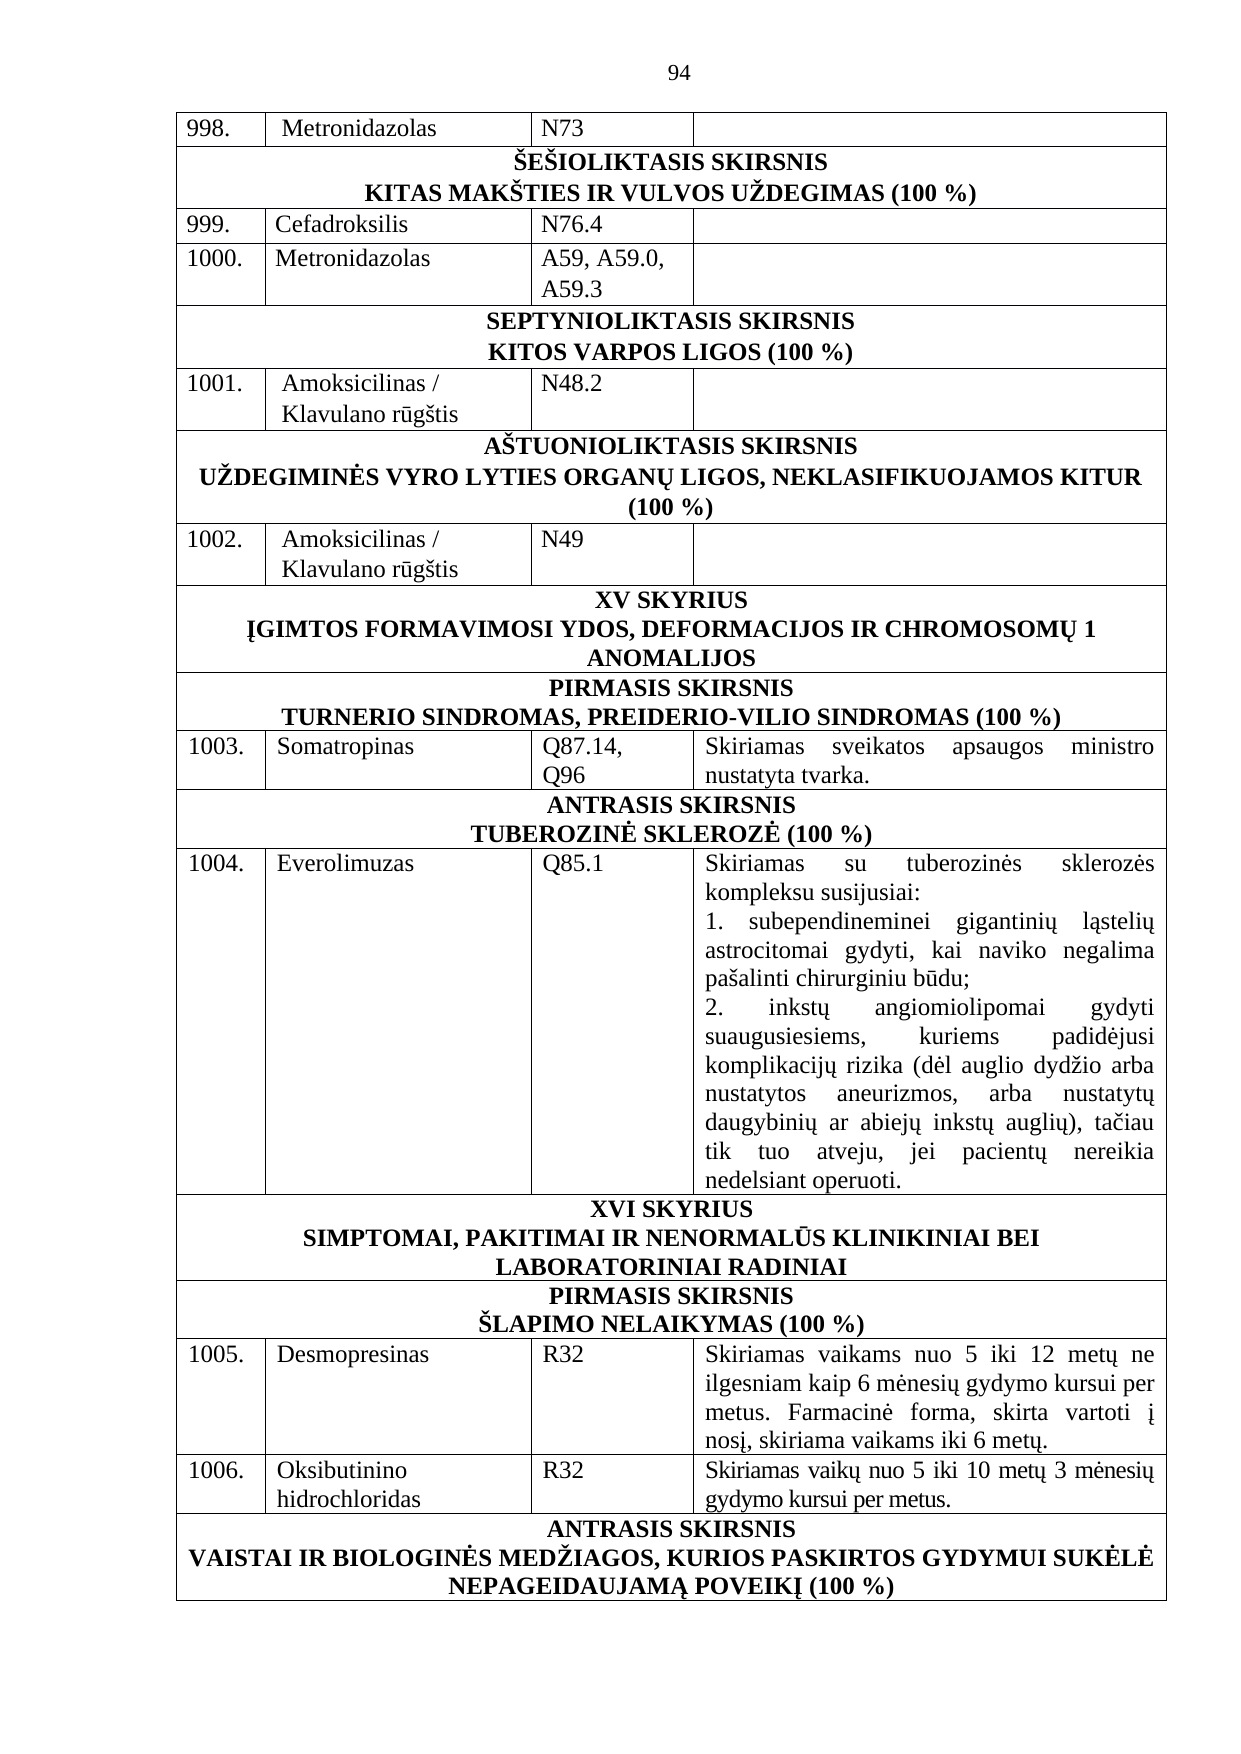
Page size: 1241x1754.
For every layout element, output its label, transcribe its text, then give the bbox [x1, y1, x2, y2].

table_cell 1005. [177, 1339, 265, 1454]
table_cell Skiriamas vaikams nuo 5 iki 12 metų ne ilgesniam kaip 6 mėnesių gydymo kursui per metus. Farmacinė forma, skirta vartoti į nosį, skiriama vaikams iki 6 metų. [694, 1339, 1166, 1454]
table_cell Metronidazolas [266, 244, 531, 305]
table_cell [694, 244, 1166, 305]
table_cell R32 [532, 1339, 693, 1454]
table_cell Everolimuzas [266, 849, 531, 1193]
table_cell PIRMASIS SKIRSNIS TURNERIO SINDROMAS, PREIDERIO-VILIO SINDROMAS (100 %) [177, 673, 1166, 730]
table_cell R32 [532, 1455, 693, 1513]
table_cell N49 [532, 524, 693, 585]
table_cell AŠTUONIOLIKTASIS SKIRSNIS UŽDEGIMINĖS VYRO LYTIES ORGANŲ LIGOS, NEKLASIFIKUOJAMOS KITUR (100 %) [177, 431, 1166, 523]
table_cell XV SKYRIUS ĮGIMTOS FORMAVIMOSI YDOS, DEFORMACIJOS IR CHROMOSOMŲ 1 ANOMALIJOS [177, 586, 1166, 672]
table_cell N73 [532, 113, 693, 146]
table_cell 1002. [177, 524, 265, 585]
table_cell Skiriamas su tuberozinės sklerozės kompleksu susijusiai: 1. subependineminei gigantinių ląstelių astrocitomai gydyti, kai naviko negalima pašalinti chirurginiu būdu; 2. inkstų angiomiolipomai gydyti suaugusiesiems, kuriems padidėjusi komplikacijų rizika (dėl auglio dydžio arba nustatytos aneurizmos, arba nustatytų daugybinių ar abiejų inkstų auglių), tačiau tik tuo atveju, jei pacientų nereikia nedelsiant operuoti. [694, 849, 1166, 1193]
table_cell 1001. [177, 369, 265, 430]
table_cell 1004. [177, 849, 265, 1193]
table_cell 1000. [177, 244, 265, 305]
table_cell Oksibutinino hidrochloridas [266, 1455, 531, 1513]
table_cell Somatropinas [266, 731, 531, 789]
table_cell Cefadroksilis [266, 209, 531, 242]
table_cell 998. [177, 113, 265, 146]
table_cell A59, A59.0, A59.3 [532, 244, 693, 305]
table_cell [694, 524, 1166, 585]
table_cell N76.4 [532, 209, 693, 242]
table_cell ŠEŠIOLIKTASIS SKIRSNIS KITAS MAKŠTIES IR VULVOS UŽDEGIMAS (100 %) [177, 147, 1166, 208]
table_cell [694, 113, 1166, 146]
table_cell Q85.1 [532, 849, 693, 1193]
table_cell 1003. [177, 731, 265, 789]
table_cell ANTRASIS SKIRSNIS VAISTAI IR BIOLOGINĖS MEDŽIAGOS, KURIOS PASKIRTOS GYDYMUI SUKĖLĖ NEPAGEIDAUJAMĄ POVEIKĮ (100 %) [177, 1514, 1166, 1600]
table_cell [694, 369, 1166, 430]
table_cell N48.2 [532, 369, 693, 430]
table_cell PIRMASIS SKIRSNIS ŠLAPIMO NELAIKYMAS (100 %) [177, 1281, 1166, 1338]
table_cell SEPTYNIOLIKTASIS SKIRSNIS KITOS VARPOS LIGOS (100 %) [177, 306, 1166, 367]
table_cell Amoksicilinas / Klavulano rūgštis [266, 524, 531, 585]
table_cell ANTRASIS SKIRSNIS TUBEROZINĖ SKLEROZĖ (100 %) [177, 790, 1166, 847]
table_cell [694, 209, 1166, 242]
table_cell 1006. [177, 1455, 265, 1513]
table_cell Q87.14, Q96 [532, 731, 693, 789]
table_cell Metronidazolas [266, 113, 531, 146]
table_cell Skiriamas vaikų nuo 5 iki 10 metų 3 mėnesių gydymo kursui per metus. [694, 1455, 1166, 1513]
table_cell XVI SKYRIUS SIMPTOMAI, PAKITIMAI IR NENORMALŪS KLINIKINIAI BEI LABORATORINIAI RADINIAI [177, 1195, 1166, 1280]
table_cell 999. [177, 209, 265, 242]
table_cell Skiriamas sveikatos apsaugos ministro nustatyta tvarka. [694, 731, 1166, 789]
table_cell Desmopresinas [266, 1339, 531, 1454]
table_cell Amoksicilinas / Klavulano rūgštis [266, 369, 531, 430]
